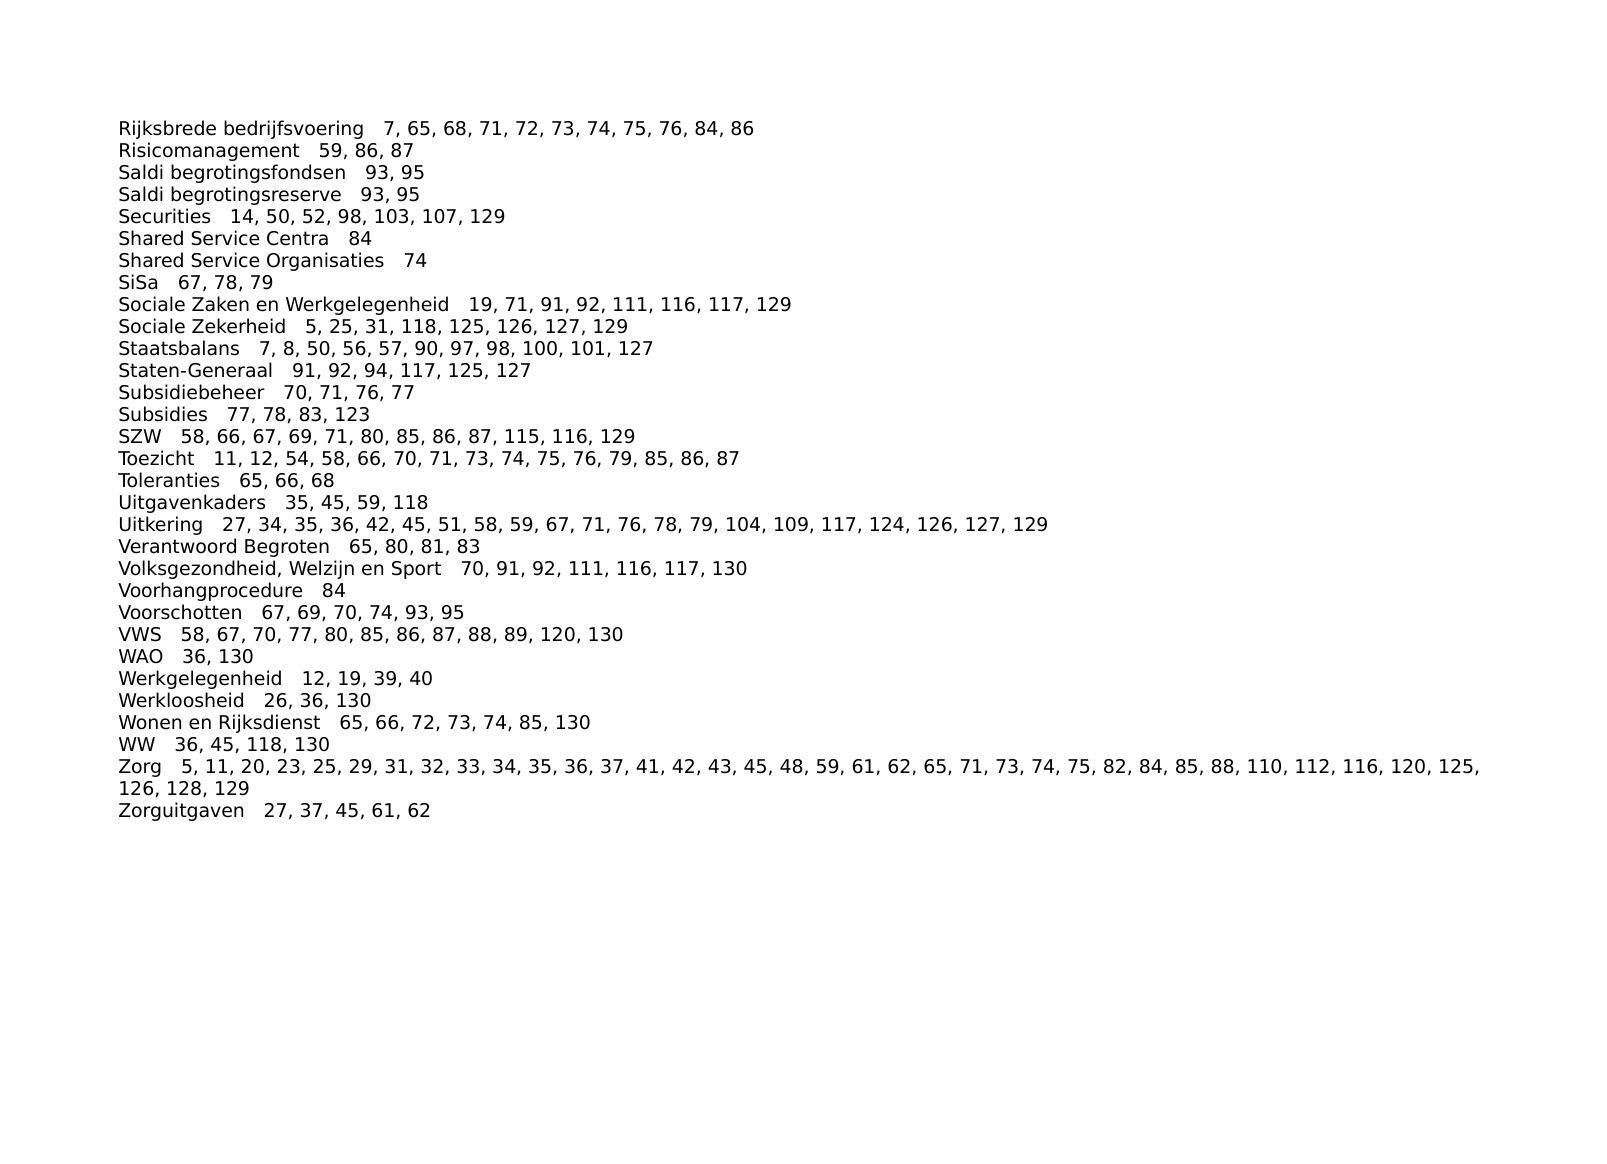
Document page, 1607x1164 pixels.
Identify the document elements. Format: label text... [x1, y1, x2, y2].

text Rijksbrede bedrijfsvoering 7, 65, 68, 71, 72, 73, 74, 75, 76, 84, 86 [118, 118, 1488, 140]
text Werkloosheid 26, 36, 130 [118, 689, 1488, 712]
text Toezicht 11, 12, 54, 58, 66, 70, 71, 73, 74, 75, 76, 79, 85, 86, 87 [118, 448, 1488, 470]
text Staten-Generaal 91, 92, 94, 117, 125, 127 [118, 360, 1488, 382]
text Wonen en Rijksdienst 65, 66, 72, 73, 74, 85, 130 [118, 712, 1488, 733]
text Zorg 5, 11, 20, 23, 25, 29, 31, 32, 33, 34, 35, 36, 37, 41, 42, 43, 45, 48, 59, 61, 62, 65, 71, 73, 74, 75, 82, 84, 85, 88, 110, 112, 116, 120, 125, 126, 128, 129 [118, 756, 1488, 799]
text Toleranties 65, 66, 68 [118, 470, 1488, 492]
text Sociale Zekerheid 5, 25, 31, 118, 125, 126, 127, 129 [118, 316, 1488, 338]
text Uitkering 27, 34, 35, 36, 42, 45, 51, 58, 59, 67, 71, 76, 78, 79, 104, 109, 117, 124, 126, 127, 129 [118, 514, 1488, 536]
text Shared Service Organisaties 74 [118, 250, 1488, 272]
text Verantwoord Begroten 65, 80, 81, 83 [118, 536, 1488, 558]
text Subsidiebeheer 70, 71, 76, 77 [118, 382, 1488, 404]
text Voorhangprocedure 84 [118, 580, 1488, 602]
text Sociale Zaken en Werkgelegenheid 19, 71, 91, 92, 111, 116, 117, 129 [118, 294, 1488, 316]
text Saldi begrotingsreserve 93, 95 [118, 184, 1488, 206]
text VWS 58, 67, 70, 77, 80, 85, 86, 87, 88, 89, 120, 130 [118, 624, 1488, 646]
text Staatsbalans 7, 8, 50, 56, 57, 90, 97, 98, 100, 101, 127 [118, 338, 1488, 360]
text Volksgezondheid, Welzijn en Sport 70, 91, 92, 111, 116, 117, 130 [118, 558, 1488, 580]
text Subsidies 77, 78, 83, 123 [118, 404, 1488, 426]
text Securities 14, 50, 52, 98, 103, 107, 129 [118, 206, 1488, 228]
text Uitgavenkaders 35, 45, 59, 118 [118, 492, 1488, 514]
text Zorguitgaven 27, 37, 45, 61, 62 [118, 799, 1488, 821]
text WAO 36, 130 [118, 646, 1488, 668]
text SiSa 67, 78, 79 [118, 272, 1488, 294]
text Risicomanagement 59, 86, 87 [118, 140, 1488, 162]
text Shared Service Centra 84 [118, 228, 1488, 250]
text Saldi begrotingsfondsen 93, 95 [118, 162, 1488, 184]
text WW 36, 45, 118, 130 [118, 733, 1488, 756]
text Werkgelegenheid 12, 19, 39, 40 [118, 668, 1488, 689]
text SZW 58, 66, 67, 69, 71, 80, 85, 86, 87, 115, 116, 129 [118, 426, 1488, 448]
text Voorschotten 67, 69, 70, 74, 93, 95 [118, 602, 1488, 624]
